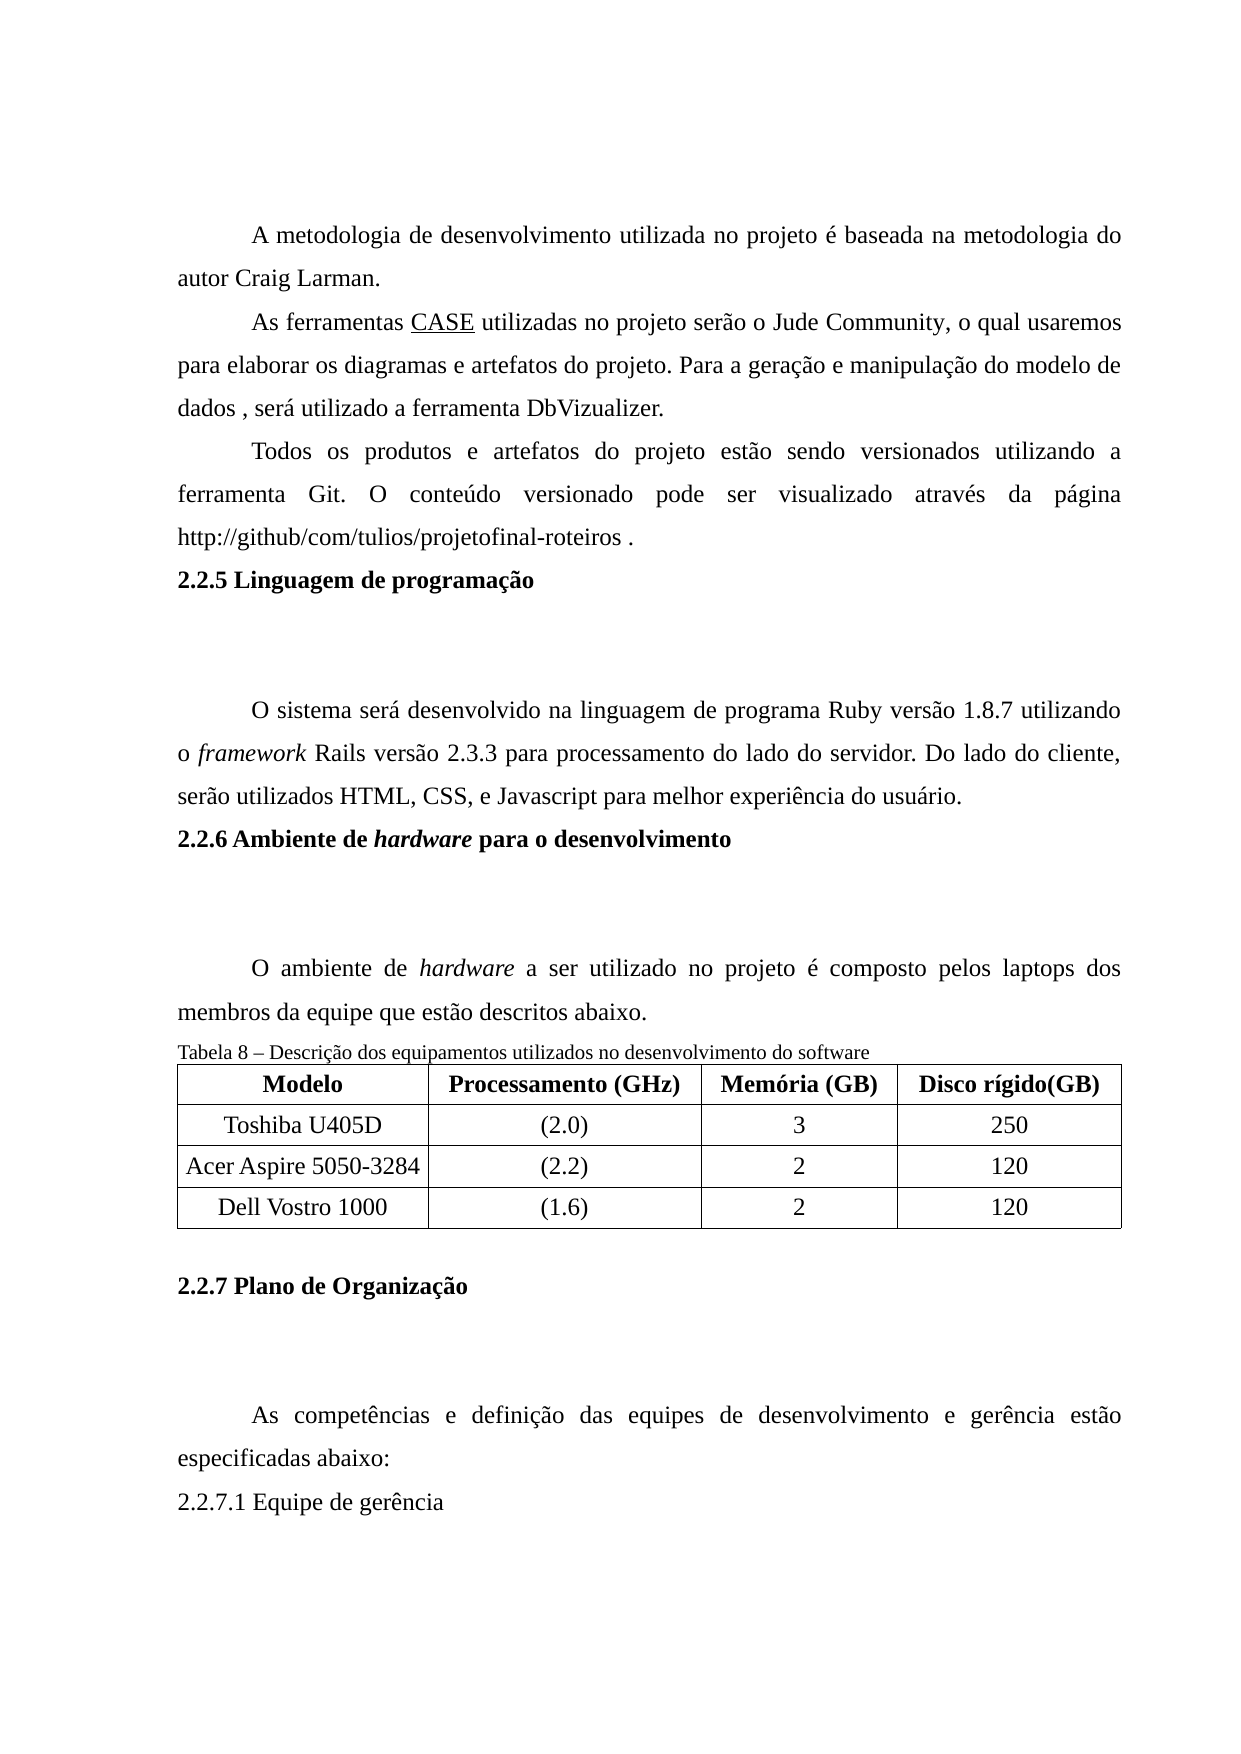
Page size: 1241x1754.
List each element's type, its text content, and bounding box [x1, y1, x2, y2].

table_cell 2 [702, 1188, 897, 1228]
subtitle Linguagem de programação [177, 565, 1122, 594]
table_cell (2.0) [429, 1105, 701, 1145]
table_cell Acer Aspire 5050-3284 [178, 1146, 428, 1187]
table_cell 2 [702, 1146, 897, 1187]
text O sistema será desenvolvido na linguagem de programa Ruby versão 1.8.7 utilizando o framework Rails versão 2.3.3 para processamento do lado do servidor. Do lado do cliente, serão utilizados HTML, CSS, e Javascript para melhor experiência do usuário. [177, 695, 1122, 810]
text As ferramentas CASE utilizadas no projeto serão o Jude Community, o qual usaremos para elaborar os diagramas e artefatos do projeto. Para a geração e manipulação do modelo de dados , será utilizado a ferramenta DbVizualizer. [177, 307, 1122, 422]
table_header Modelo [178, 1065, 428, 1104]
table_header Memória (GB) [702, 1065, 897, 1104]
subtitle Ambiente de hardware para o desenvolvimento [177, 824, 1122, 853]
subtitle Plano de Organização [177, 1271, 1122, 1300]
subtitle Equipe de gerência [177, 1487, 1122, 1515]
table_header Processamento (GHz) [429, 1065, 701, 1104]
text Todos os produtos e artefatos do projeto estão sendo versionados utilizando a ferramenta Git. O conteúdo versionado pode ser visualizado através da página http://github/com/tulios/projetofinal-roteiros . [177, 436, 1122, 551]
table_cell Toshiba U405D [178, 1105, 428, 1145]
table_cell 250 [898, 1105, 1121, 1145]
table_cell (1.6) [429, 1188, 701, 1228]
table_cell 120 [898, 1146, 1121, 1187]
table_cell (2.2) [429, 1146, 701, 1187]
text A metodologia de desenvolvimento utilizada no projeto é baseada na metodologia do autor Craig Larman. [177, 220, 1122, 292]
text As competências e definição das equipes de desenvolvimento e gerência estão especificadas abaixo: [177, 1400, 1122, 1472]
table_cell 120 [898, 1188, 1121, 1228]
text Tabela 8 – Descrição dos equipamentos utilizados no desenvolvimento do software [177, 1040, 1122, 1064]
text O ambiente de hardware a ser utilizado no projeto é composto pelos laptops dos membros da equipe que estão descritos abaixo. [177, 953, 1122, 1025]
table_header Disco rígido(GB) [898, 1065, 1121, 1104]
table_cell Dell Vostro 1000 [178, 1188, 428, 1228]
table_cell 3 [702, 1105, 897, 1145]
